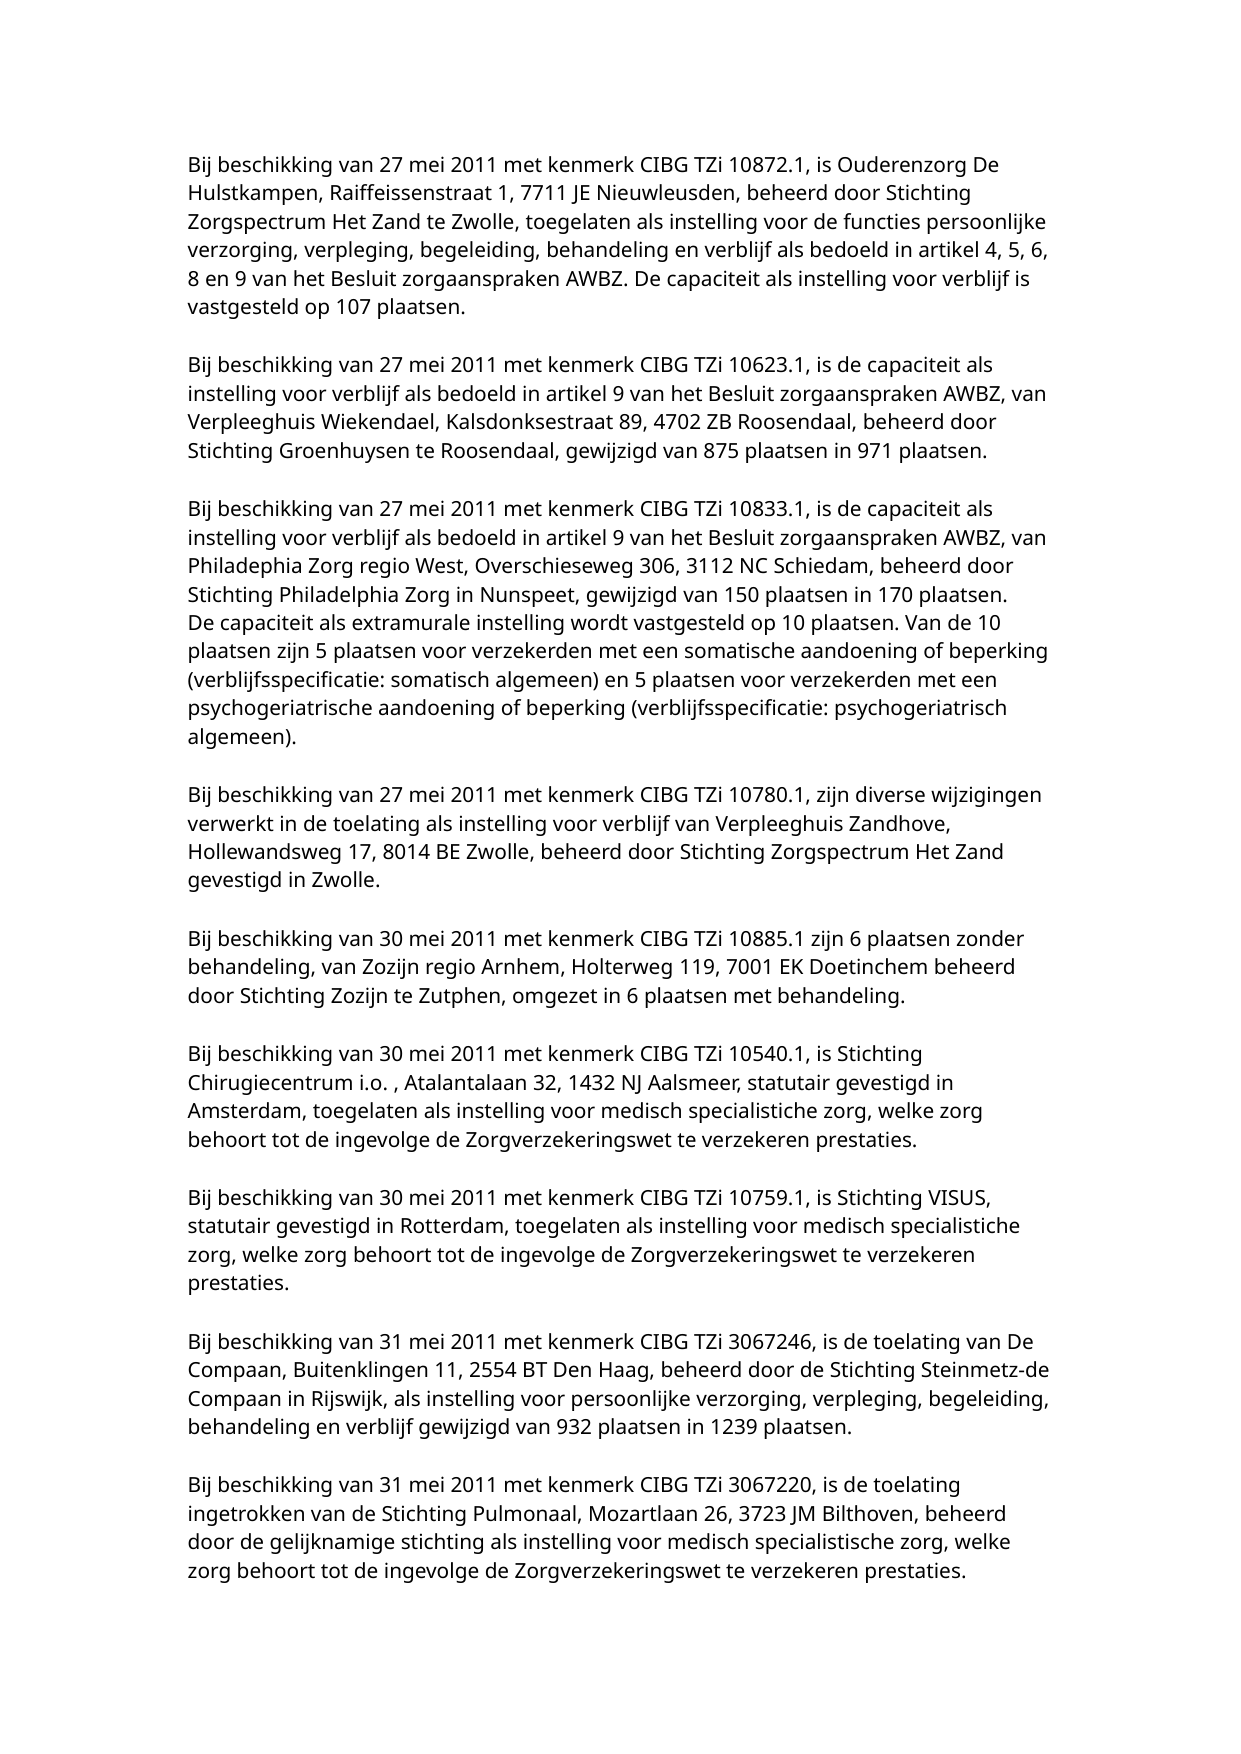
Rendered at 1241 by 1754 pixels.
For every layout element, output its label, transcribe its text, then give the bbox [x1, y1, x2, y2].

text Bij beschikking van 30 mei 2011 met kenmerk CIBG TZi 10759.1, is Stichting VISUS, statutair gevestigd in Rotterdam, toegelaten als instelling voor medisch specialistiche zorg, welke zorg behoort tot de ingevolge de Zorgverzekeringswet te verzekeren prestaties. [187, 1183, 1053, 1297]
text Bij beschikking van 27 mei 2011 met kenmerk CIBG TZi 10623.1, is de capaciteit als instelling voor verblijf als bedoeld in artikel 9 van het Besluit zorgaanspraken AWBZ, van Verpleeghuis Wiekendael, Kalsdonksestraat 89, 4702 ZB Roosendaal, beheerd door Stichting Groenhuysen te Roosendaal, gewijzigd van 875 plaatsen in 971 plaatsen. [187, 351, 1053, 464]
text Bij beschikking van 27 mei 2011 met kenmerk CIBG TZi 10780.1, zijn diverse wijzigingen verwerkt in de toelating als instelling voor verblijf van Verpleeghuis Zandhove, Hollewandsweg 17, 8014 BE Zwolle, beheerd door Stichting Zorgspectrum Het Zand gevestigd in Zwolle. [187, 780, 1053, 894]
text Bij beschikking van 31 mei 2011 met kenmerk CIBG TZi 3067220, is de toelating ingetrokken van de Stichting Pulmonaal, Mozartlaan 26, 3723 JM Bilthoven, beheerd door de gelijknamige stichting als instelling voor medisch specialistische zorg, welke zorg behoort tot de ingevolge de Zorgverzekeringswet te verzekeren prestaties. [187, 1471, 1053, 1584]
text Bij beschikking van 31 mei 2011 met kenmerk CIBG TZi 3067246, is de toelating van De Compaan, Buitenklingen 11, 2554 BT Den Haag, beheerd door de Stichting Steinmetz-de Compaan in Rijswijk, als instelling voor persoonlijke verzorging, verpleging, begeleiding, behandeling en verblijf gewijzigd van 932 plaatsen in 1239 plaatsen. [187, 1327, 1053, 1441]
text Bij beschikking van 27 mei 2011 met kenmerk CIBG TZi 10833.1, is de capaciteit als instelling voor verblijf als bedoeld in artikel 9 van het Besluit zorgaanspraken AWBZ, van Philadephia Zorg regio West, Overschieseweg 306, 3112 NC Schiedam, beheerd door Stichting Philadelphia Zorg in Nunspeet, gewijzigd van 150 plaatsen in 170 plaatsen. [187, 494, 1053, 608]
text De capaciteit als extramurale instelling wordt vastgesteld op 10 plaatsen. Van de 10 plaatsen zijn 5 plaatsen voor verzekerden met een somatische aandoening of beperking (verblijfsspecificatie: somatisch algemeen) en 5 plaatsen voor verzekerden met een psychogeriatrische aandoening of beperking (verblijfsspecificatie: psychogeriatrisch algemeen). [187, 608, 1053, 750]
text Bij beschikking van 30 mei 2011 met kenmerk CIBG TZi 10540.1, is Stichting Chirugiecentrum i.o. , Atalantalaan 32, 1432 NJ Aalsmeer, statutair gevestigd in Amsterdam, toegelaten als instelling voor medisch specialistiche zorg, welke zorg behoort tot de ingevolge de Zorgverzekeringswet te verzekeren prestaties. [187, 1039, 1053, 1153]
text Bij beschikking van 30 mei 2011 met kenmerk CIBG TZi 10885.1 zijn 6 plaatsen zonder behandeling, van Zozijn regio Arnhem, Holterweg 119, 7001 EK Doetinchem beheerd door Stichting Zozijn te Zutphen, omgezet in 6 plaatsen met behandeling. [187, 924, 1053, 1009]
text Bij beschikking van 27 mei 2011 met kenmerk CIBG TZi 10872.1, is Ouderenzorg De Hulstkampen, Raiffeissenstraat 1, 7711 JE Nieuwleusden, beheerd door Stichting Zorgspectrum Het Zand te Zwolle, toegelaten als instelling voor de functies persoonlijke verzorging, verpleging, begeleiding, behandeling en verblijf als bedoeld in artikel 4, 5, 6, 8 en 9 van het Besluit zorgaanspraken AWBZ. De capaciteit als instelling voor verblijf is vastgesteld op 107 plaatsen. [187, 150, 1053, 321]
